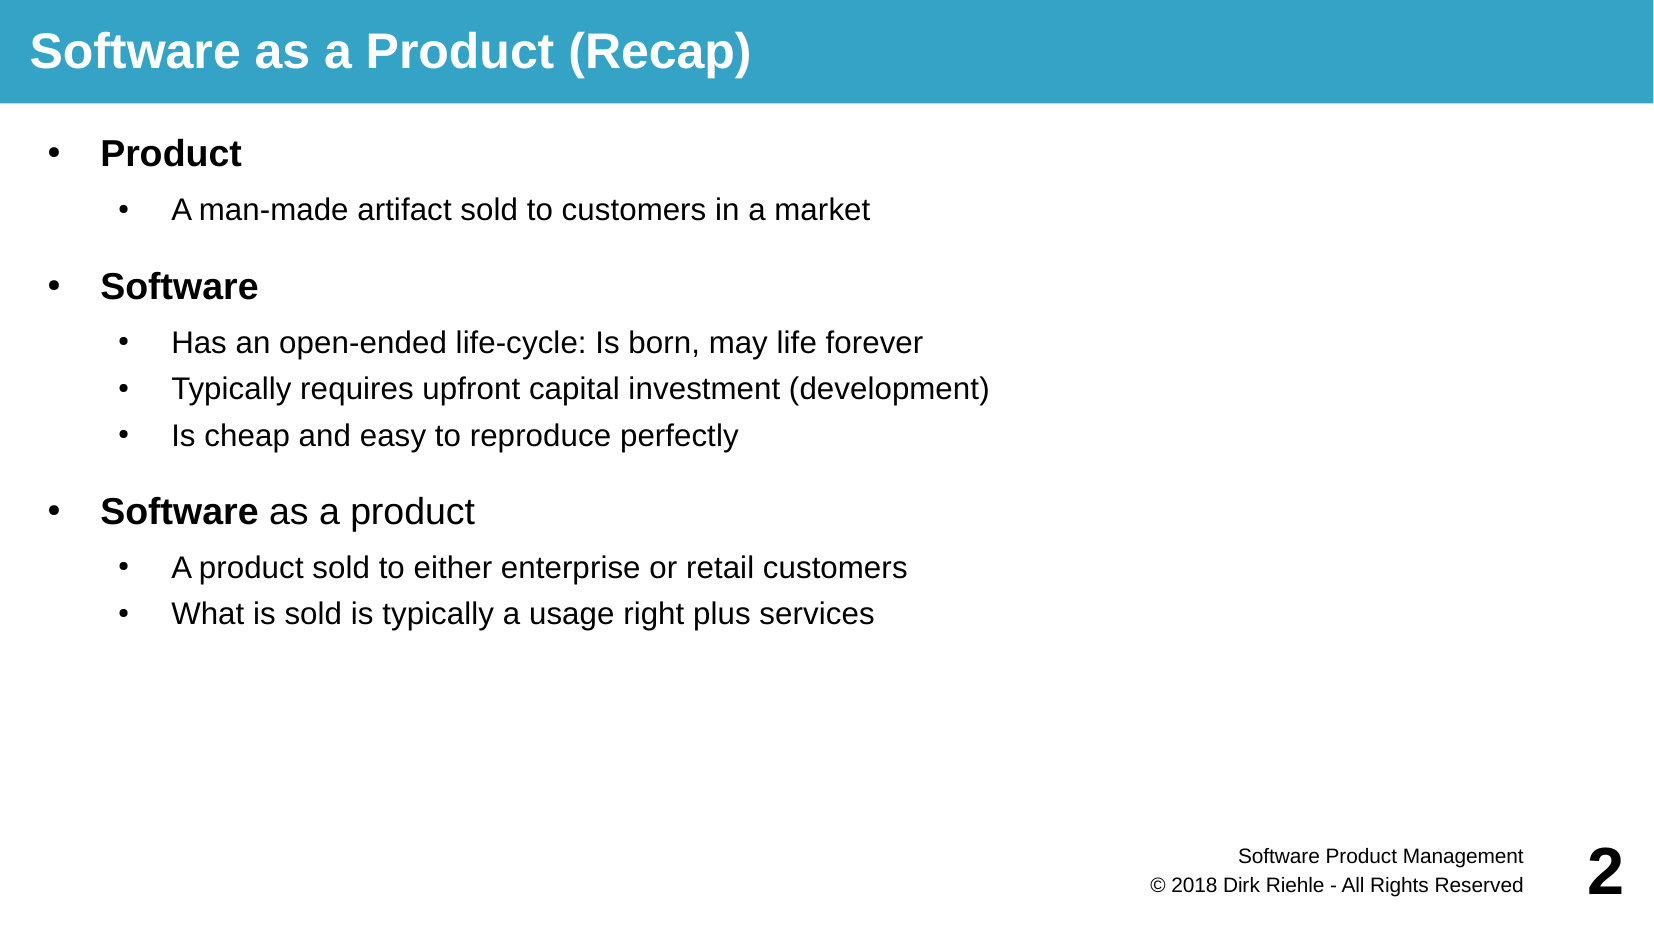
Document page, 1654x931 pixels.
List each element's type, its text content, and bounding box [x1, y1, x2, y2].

title Software as a Product (Recap) [0, 0, 1654, 104]
list Product A man-made artifact sold to customers in a market Software Has an open-ended life-cycle: Is born, may life forever Typically requires upfront capital investment (development) Is cheap and easy to reproduce perfectly Software as a product A product sold to either enterprise or retail customers What is sold is typically a usage right plus services [29, 132, 1625, 813]
